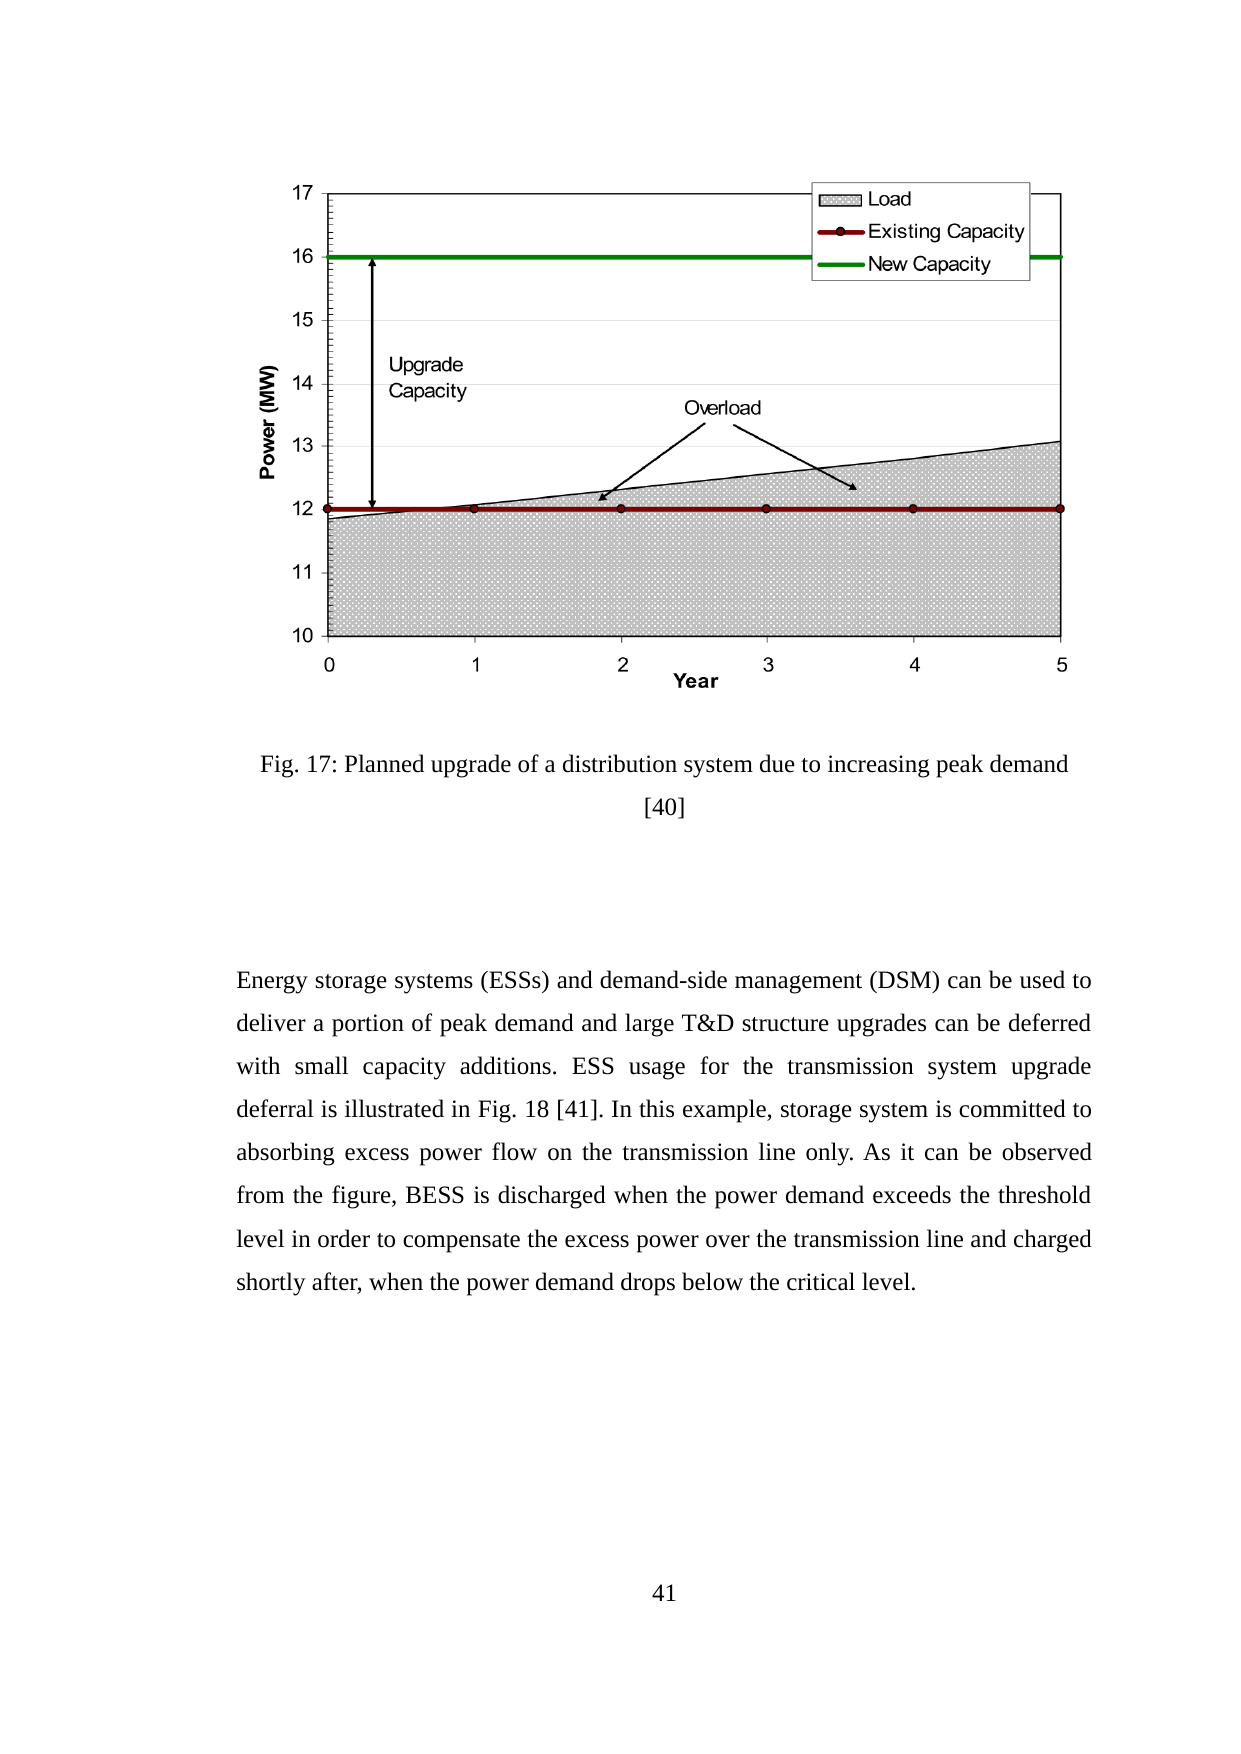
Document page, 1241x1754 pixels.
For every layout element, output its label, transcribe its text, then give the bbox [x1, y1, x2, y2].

text Fig. 17: Planned upgrade of a distribution system due to increasing peak demand [40] [236, 749, 1093, 821]
picture [236, 160, 1093, 696]
text Energy storage systems (ESSs) and demand-side management (DSM) can be used to deliver a portion of peak demand and large T&D structure upgrades can be deferred with small capacity additions. ESS usage for the transmission system upgrade deferral is illustrated in Fig. 18 [41]. In this example, storage system is committed to absorbing excess power flow on the transmission line only. As it can be observed from the figure, BESS is discharged when the power demand exceeds the threshold level in order to compensate the excess power over the transmission line and charged shortly after, when the power demand drops below the critical level. [236, 965, 1093, 1296]
